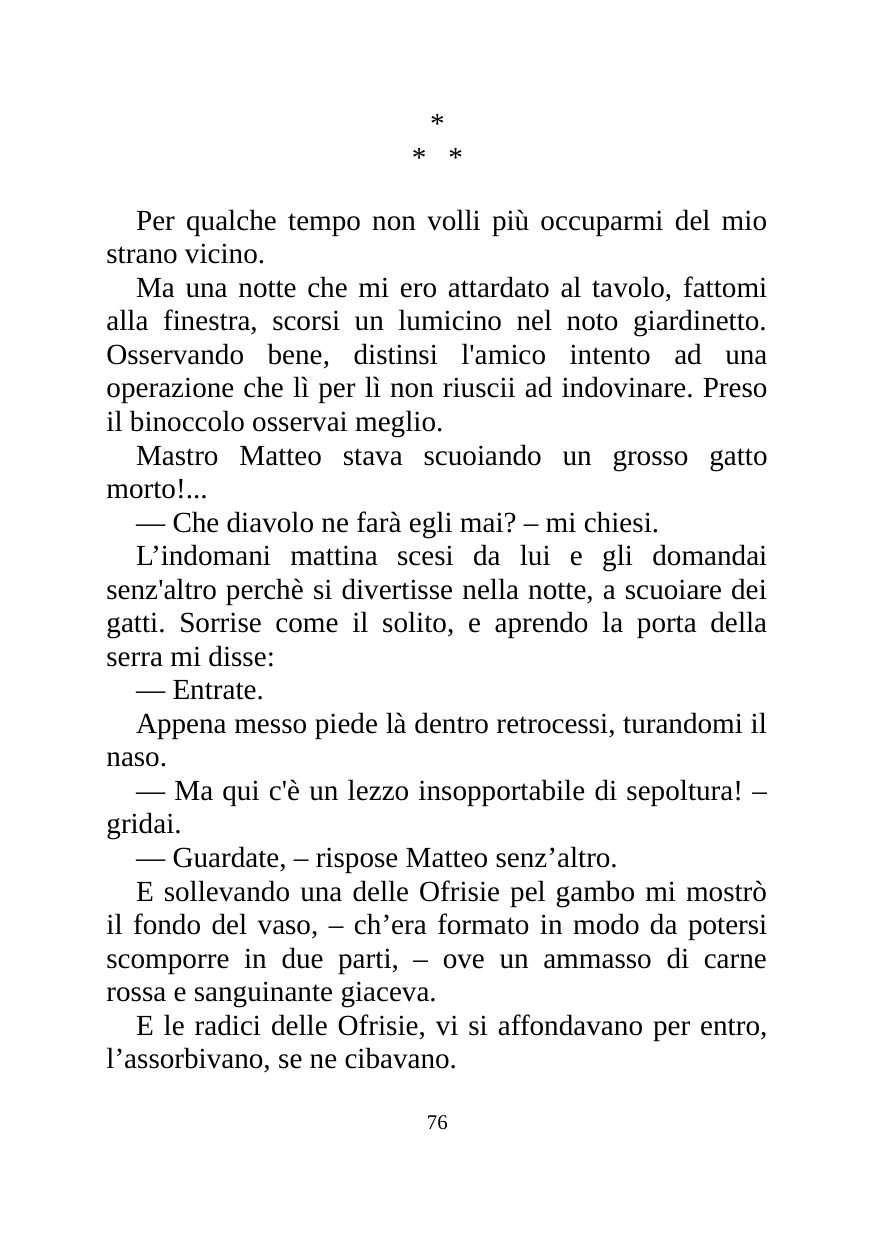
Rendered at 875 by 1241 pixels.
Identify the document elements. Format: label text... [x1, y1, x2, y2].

text E le radici delle Ofrisie, vi si affondavano per entro, l’assorbivano, se ne cibavano. [106, 1008, 768, 1075]
text Per qualche tempo non volli più occuparmi del mio strano vicino. [106, 203, 768, 270]
text — Che diavolo ne farà egli mai? – mi chiesi. [106, 505, 768, 538]
text Appena messo piede là dentro retrocessi, turandomi il naso. [106, 706, 768, 773]
text E sollevando una delle Ofrisie pel gambo mi mostrò il fondo del vaso, – ch’era formato in modo da potersi scomporre in due parti, – ove un ammasso di carne rossa e sanguinante giaceva. [106, 874, 768, 1008]
text — Entrate. [106, 672, 768, 706]
text — Ma qui c'è un lezzo insopportabile di sepoltura! – gridai. [106, 773, 768, 840]
text * * * [106, 106, 768, 173]
text L’indomani mattina scesi da lui e gli domandai senz'altro perchè si divertisse nella notte, a scuoiare dei gatti. Sorrise come il solito, e aprendo la porta della serra mi disse: [106, 538, 768, 672]
text Mastro Matteo stava scuoiando un grosso gatto morto!... [106, 438, 768, 505]
text Ma una notte che mi ero attardato al tavolo, fattomi alla finestra, scorsi un lumicino nel noto giardinetto. Osservando bene, distinsi l'amico intento ad una operazione che lì per lì non riuscii ad indovinare. Preso il binoccolo osservai meglio. [106, 270, 768, 438]
text — Guardate, – rispose Matteo senz’altro. [106, 840, 768, 874]
